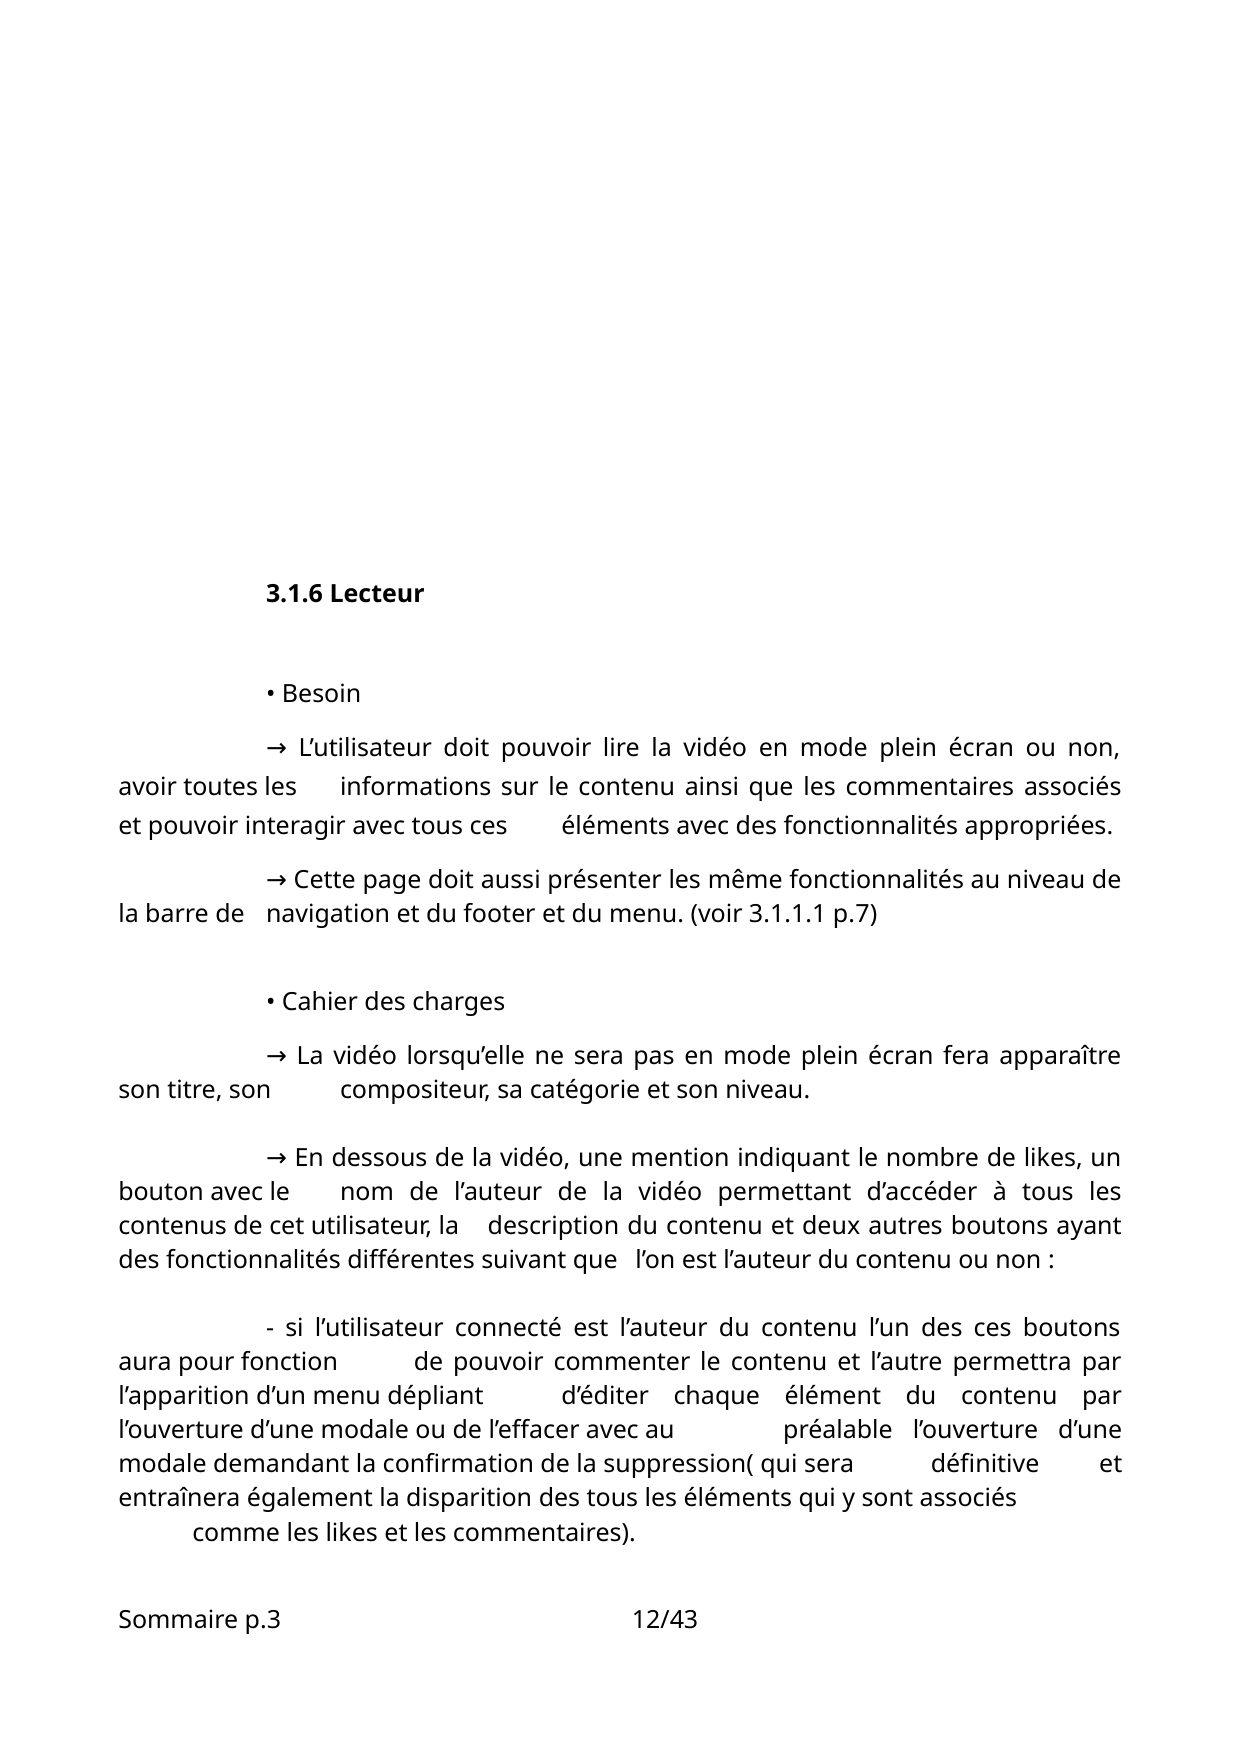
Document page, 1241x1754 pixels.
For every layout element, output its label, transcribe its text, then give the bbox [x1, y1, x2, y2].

text • Besoin [118, 676, 1122, 710]
text - si l’utilisateur connecté est l’auteur du contenu l’un des ces boutons aura pour fonction de pouvoir commenter le contenu et l’autre permettra par l’apparition d’un menu dépliant d’éditer chaque élément du contenu par l’ouverture d’une modale ou de l’effacer avec au préalable l’ouverture d’une modale demandant la confirmation de la suppression( qui sera définitive et entraînera également la disparition des tous les éléments qui y sont associés comme les likes et les commentaires). [118, 1310, 1122, 1548]
text → En dessous de la vidéo, une mention indiquant le nombre de likes, un bouton avec le nom de l’auteur de la vidéo permettant d’accéder à tous les contenus de cet utilisateur, la description du contenu et deux autres boutons ayant des fonctionnalités différentes suivant que l’on est l’auteur du contenu ou non : [118, 1139, 1122, 1276]
text • Cahier des charges [118, 983, 1122, 1018]
subtitle 3.1.6 Lecteur [118, 576, 1122, 609]
text → La vidéo lorsqu’elle ne sera pas en mode plein écran fera apparaître son titre, son compositeur, sa catégorie et son niveau. [118, 1037, 1122, 1105]
text → L’utilisateur doit pouvoir lire la vidéo en mode plein écran ou non, avoir toutes les informations sur le contenu ainsi que les commentaires associés et pouvoir interagir avec tous ces éléments avec des fonctionnalités appropriées. [118, 729, 1122, 842]
text → Cette page doit aussi présenter les même fonctionnalités au niveau de la barre de navigation et du footer et du menu. (voir 3.1.1.1 p.7) [118, 862, 1122, 930]
